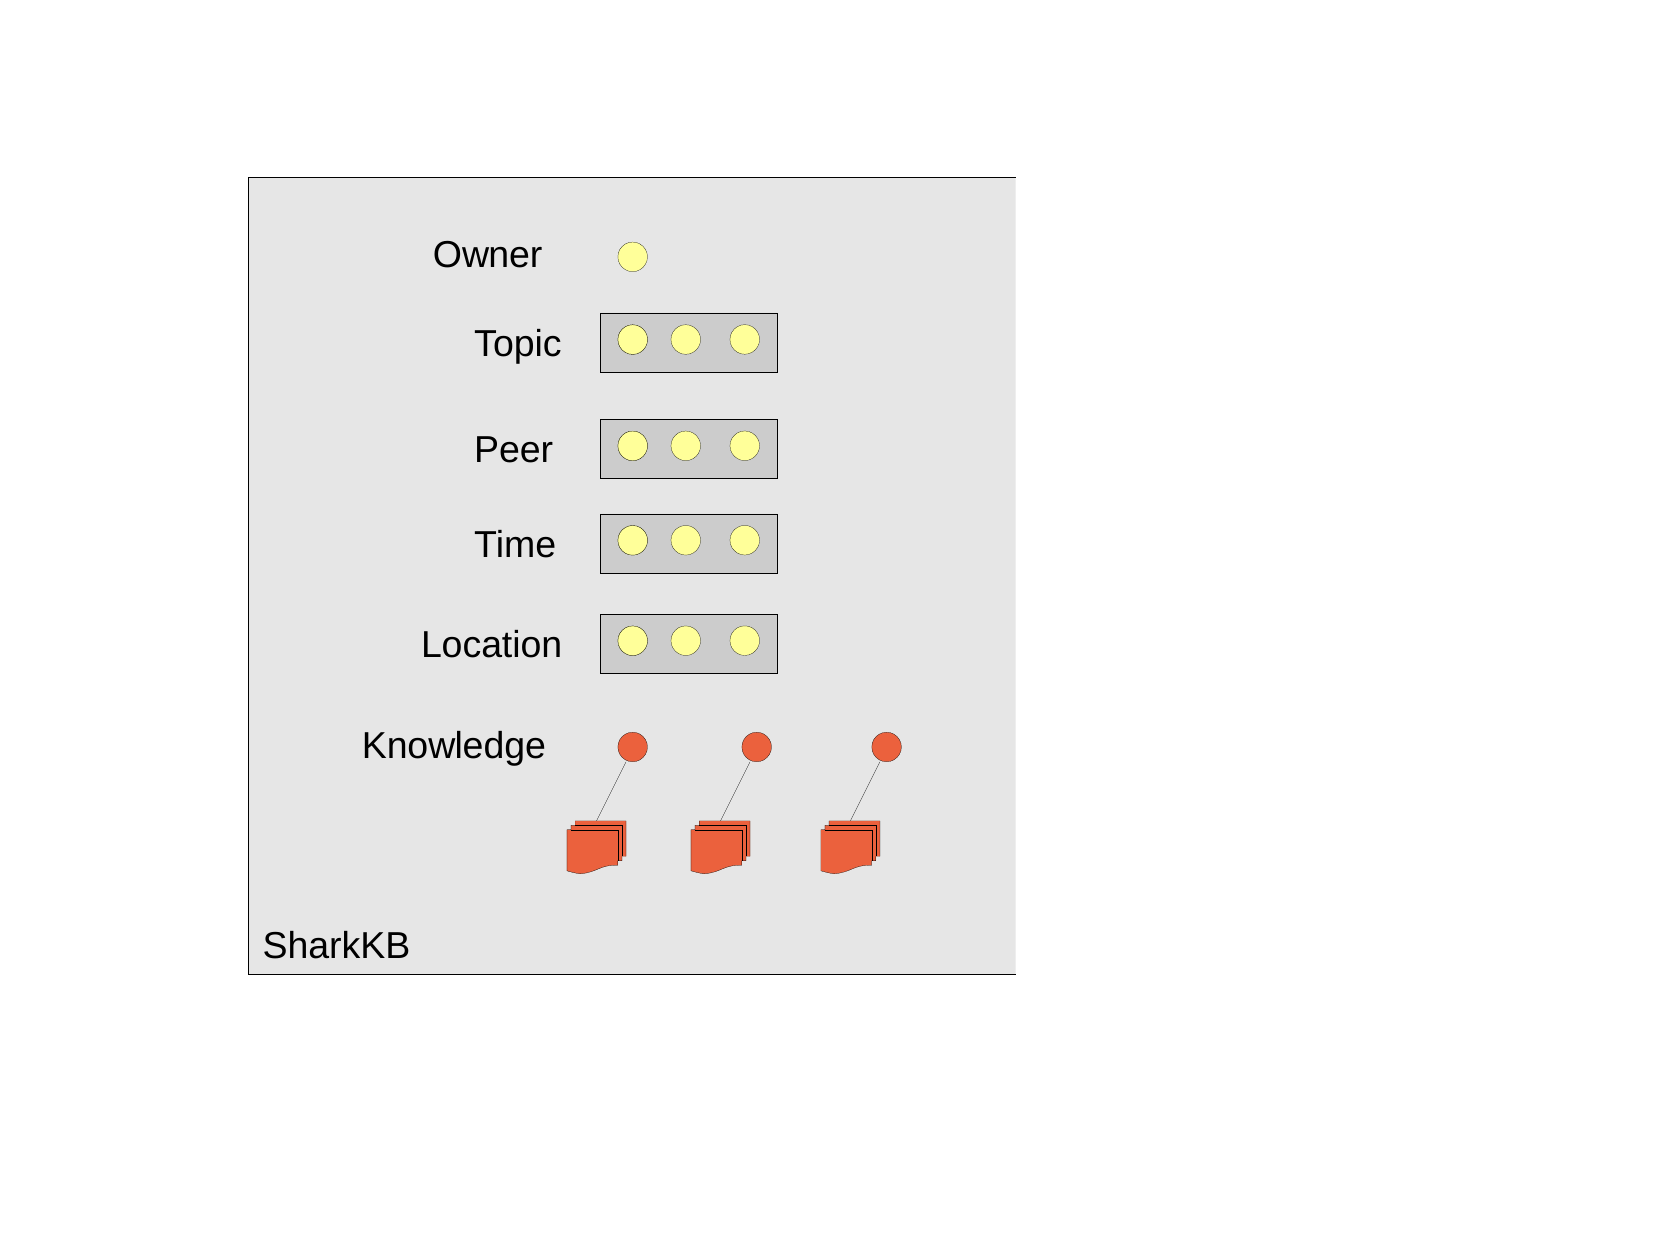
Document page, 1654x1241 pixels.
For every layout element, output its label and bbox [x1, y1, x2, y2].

picture [247, 177, 1016, 975]
